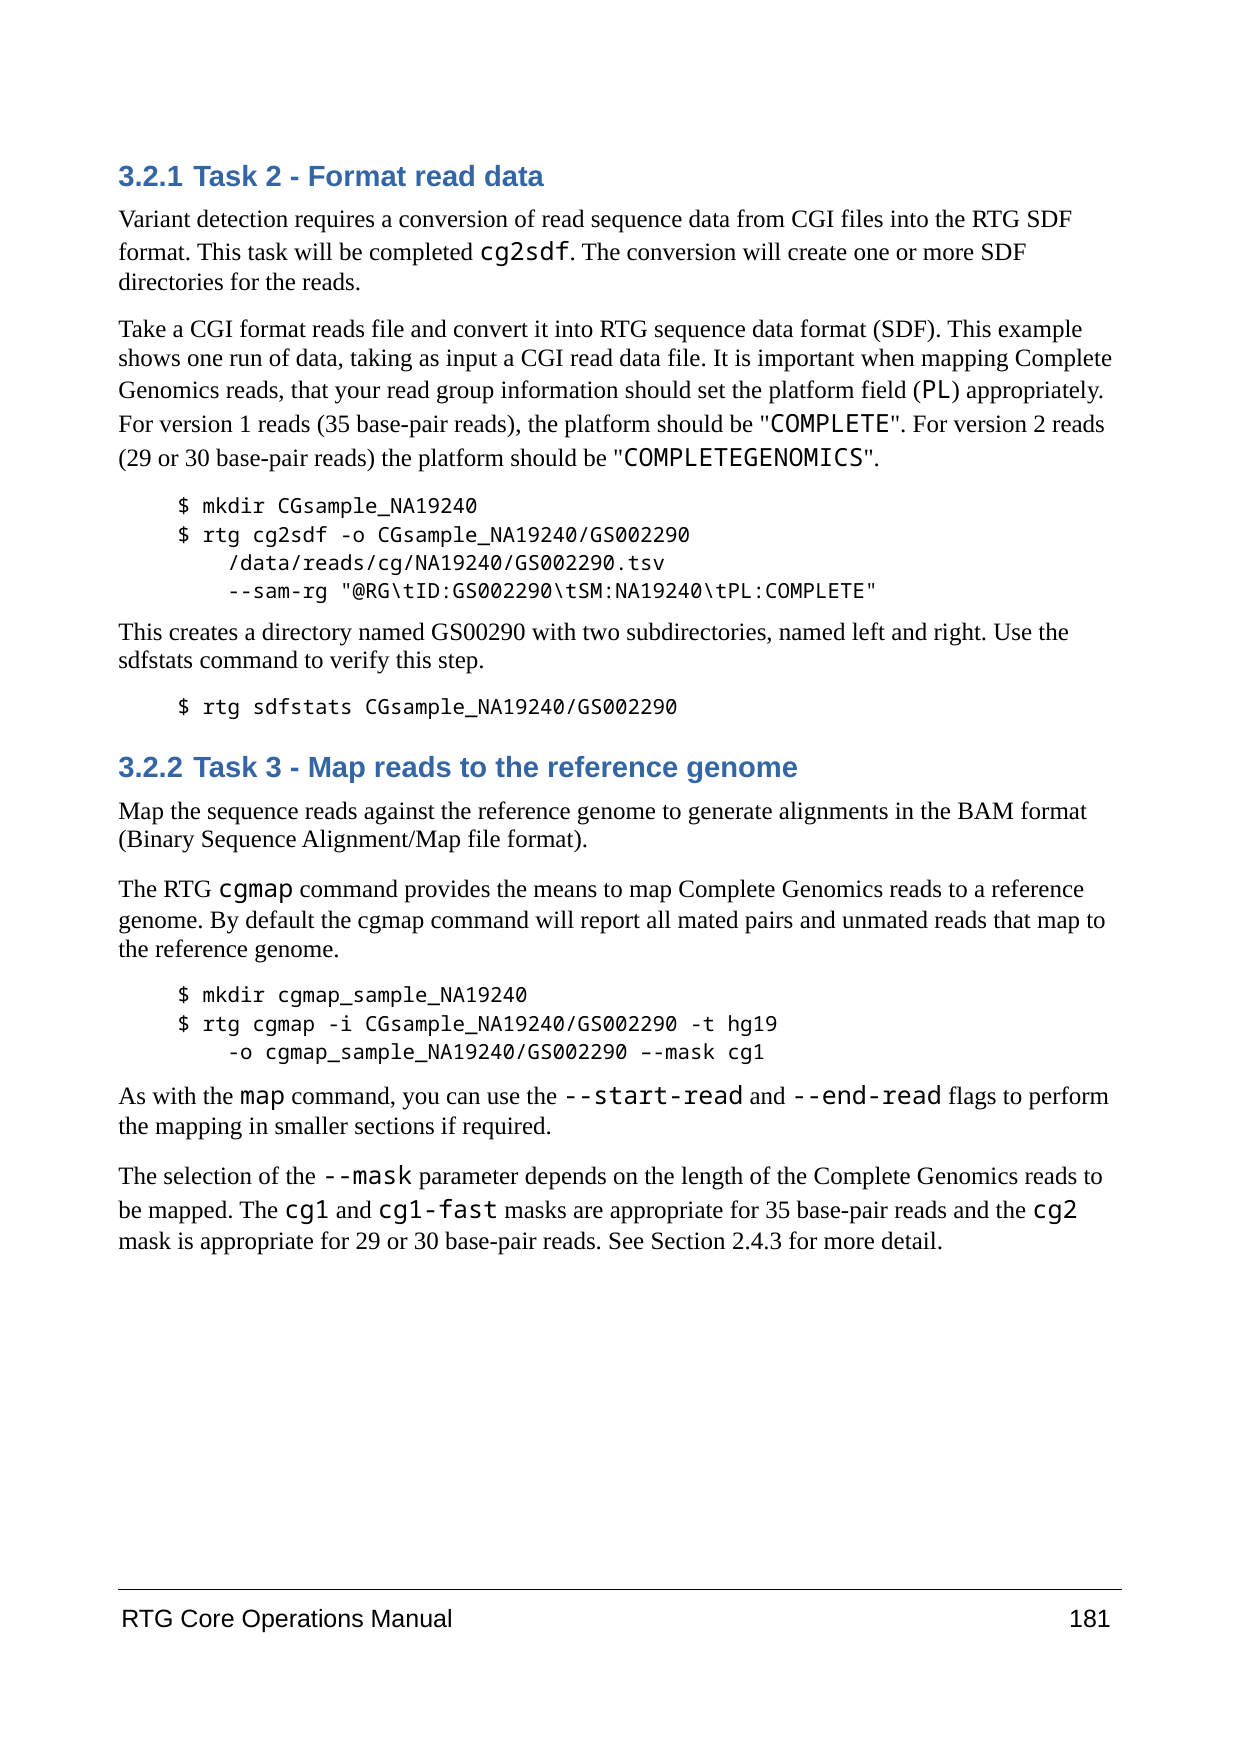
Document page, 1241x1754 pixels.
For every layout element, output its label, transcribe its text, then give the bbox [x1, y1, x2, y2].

text As with the map command, you can use the --start-read and --end-read flags to perform the mapping in smaller sections if required. [118, 1077, 1122, 1140]
text $ rtg cg2sdf -o CGsample_NA19240/GS002290 [177, 520, 1122, 548]
text Map the sequence reads against the reference genome to generate alignments in the BAM format (Binary Sequence Alignment/Map file format). [118, 796, 1122, 853]
text -o cgmap_sample_NA19240/GS002290 –-mask cg1 [177, 1037, 1122, 1066]
text $ rtg cgmap -i CGsample_NA19240/GS002290 -t hg19 [177, 1009, 1122, 1037]
text The selection of the --mask parameter depends on the length of the Complete Genomics reads to be mapped. The cg1 and cg1-fast masks are appropriate for 35 base-pair reads and the cg2 mask is appropriate for 29 or 30 base-pair reads. See Section 2.4.3 for more detail. [118, 1158, 1122, 1255]
text /data/reads/cg/NA19240/GS002290.tsv [177, 548, 1122, 577]
text Variant detection requires a conversion of read sequence data from CGI files into the RTG SDF format. This task will be completed cg2sdf. The conversion will create one or more SDF directories for the reads. [118, 204, 1122, 296]
text --sam-rg "@RG\tID:GS002290\tSM:NA19240\tPL:COMPLETE" [177, 577, 1122, 605]
text Take a CGI format reads file and convert it into RTG sequence data format (SDF). This example shows one run of data, taking as input a CGI read data file. It is important when mapping Complete Genomics reads, that your read group information should set the platform field (PL) appropriately. For version 1 reads (35 base-pair reads), the platform should be "COMPLETE". For version 2 reads (29 or 30 base-pair reads) the platform should be "COMPLETEGENOMICS". [118, 314, 1122, 473]
text This creates a directory named GS00290 with two subdirectories, named left and right. Use the sdfstats command to verify this step. [118, 617, 1122, 674]
text $ rtg sdfstats CGsample_NA19240/GS002290 [177, 692, 1122, 720]
subtitle Task 2 - Format read data [118, 159, 1122, 192]
text $ mkdir CGsample_NA19240 [177, 491, 1122, 520]
text The RTG cgmap command provides the means to map Complete Genomics reads to a reference genome. By default the cgmap command will report all mated pairs and unmated reads that map to the reference genome. [118, 871, 1122, 963]
subtitle Task 3 - Map reads to the reference genome [118, 750, 1122, 783]
text $ mkdir cgmap_sample_NA19240 [177, 980, 1122, 1009]
